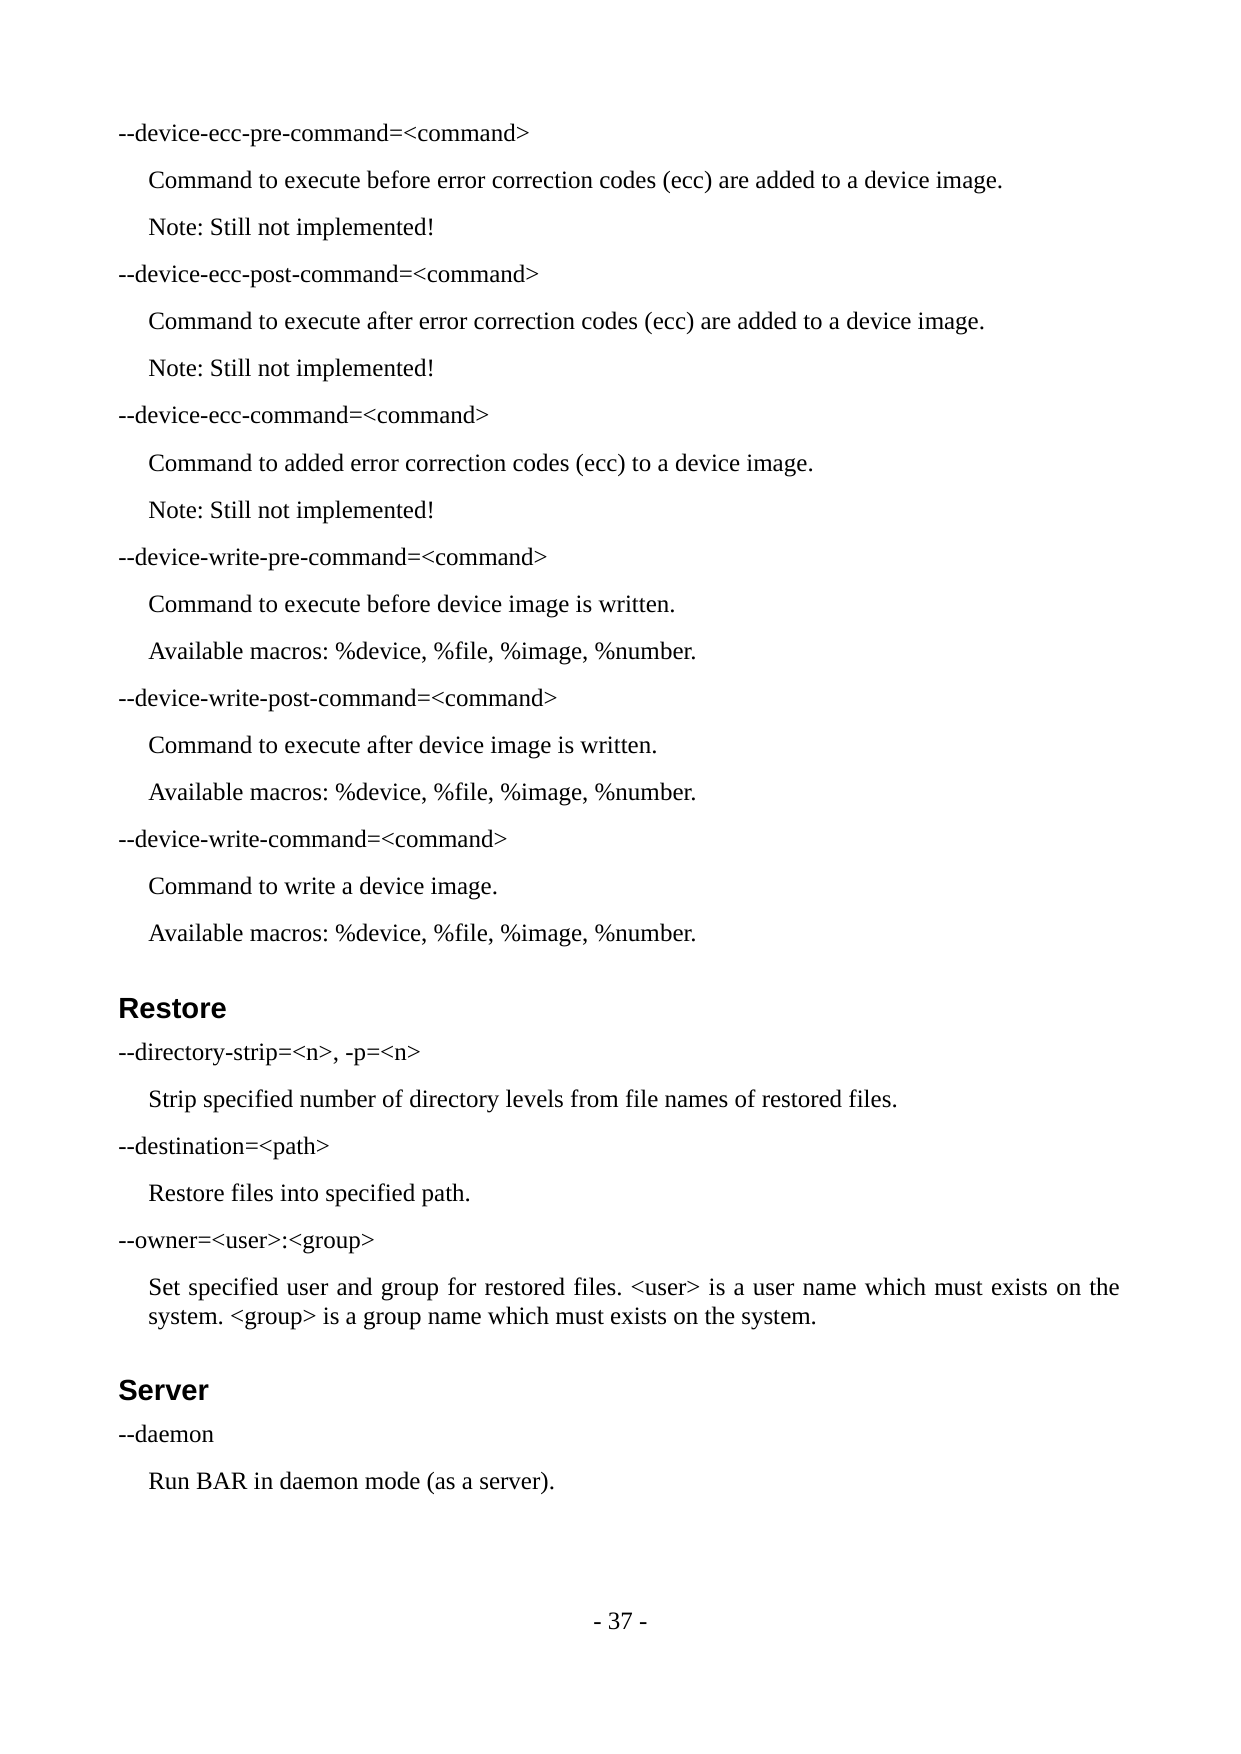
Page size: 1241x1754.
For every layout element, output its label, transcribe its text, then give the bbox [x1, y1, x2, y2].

title --device-ecc-pre-command=<command> [118, 118, 1122, 147]
title --device-write-post-command=<command> [118, 683, 1122, 712]
title --device-write-pre-command=<command> [118, 542, 1122, 571]
text Run BAR in daemon mode (as a server). [148, 1466, 1122, 1495]
text Restore files into specified path. [148, 1178, 1122, 1207]
text Command to execute after error correction codes (ecc) are added to a device image. [148, 306, 1122, 335]
text Available macros: %device, %file, %image, %number. [148, 918, 1122, 947]
title --device-write-command=<command> [118, 824, 1122, 853]
text Command to execute before device image is written. [148, 589, 1122, 618]
text Available macros: %device, %file, %image, %number. [148, 777, 1122, 806]
subtitle Server [118, 1373, 1122, 1406]
title --daemon [118, 1419, 1122, 1448]
text Strip specified number of directory levels from file names of restored files. [148, 1084, 1122, 1112]
subtitle Restore [118, 991, 1122, 1024]
title --device-ecc-command=<command> [118, 401, 1122, 429]
title --directory-strip=<n>, -p=<n> [118, 1037, 1122, 1065]
title --owner=<user>:<group> [118, 1225, 1122, 1254]
text Note: Still not implemented! [148, 212, 1122, 241]
title --device-ecc-post-command=<command> [118, 259, 1122, 288]
text Command to execute after device image is written. [148, 730, 1122, 759]
title --destination=<path> [118, 1131, 1122, 1159]
text Available macros: %device, %file, %image, %number. [148, 636, 1122, 665]
text Set specified user and group for restored files. <user> is a user name which must exists on the system. <group> is a group name which must exists on the system. [148, 1272, 1122, 1329]
text Command to write a device image. [148, 871, 1122, 900]
text Command to added error correction codes (ecc) to a device image. [148, 448, 1122, 476]
text Note: Still not implemented! [148, 495, 1122, 523]
text Note: Still not implemented! [148, 353, 1122, 382]
text Command to execute before error correction codes (ecc) are added to a device image. [148, 165, 1122, 194]
